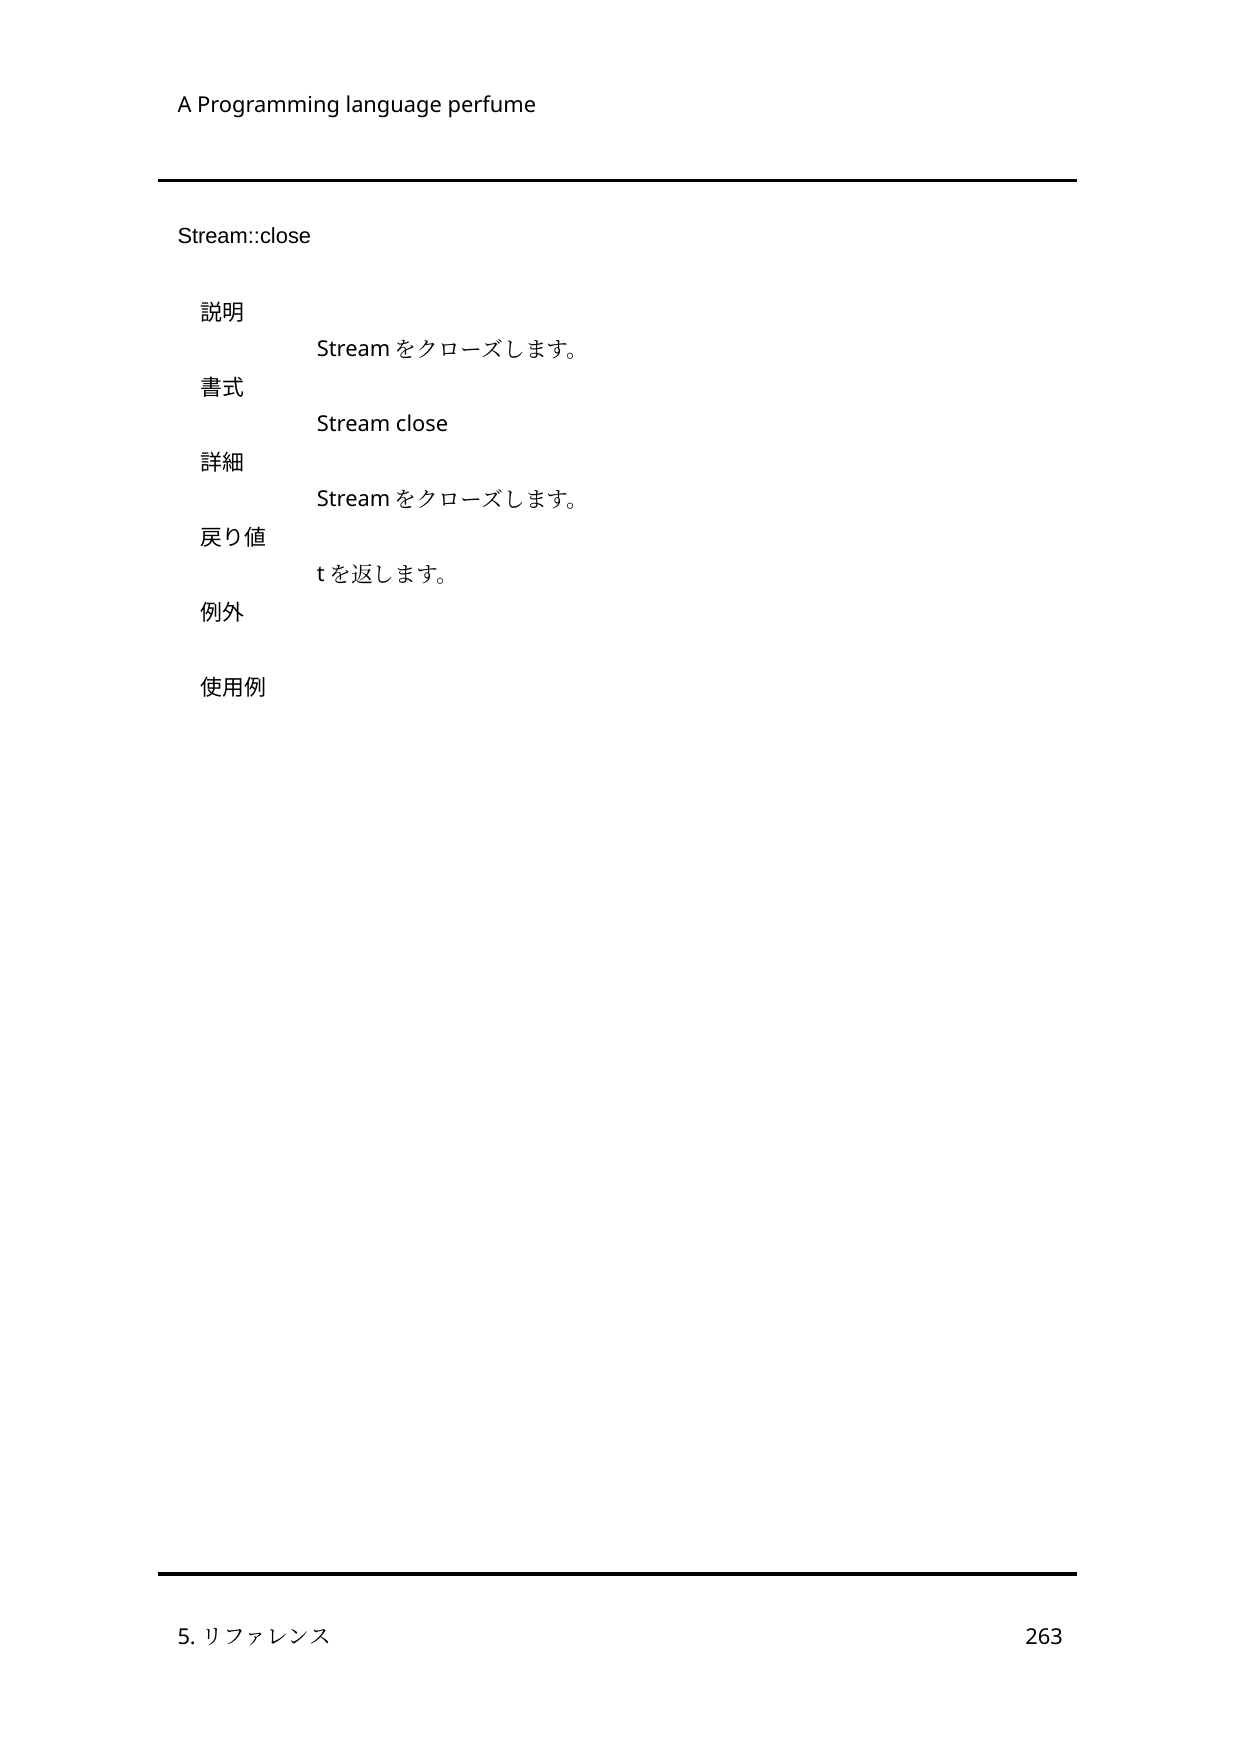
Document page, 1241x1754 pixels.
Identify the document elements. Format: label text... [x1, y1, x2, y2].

table_header Streamをクローズします。 [317, 292, 1063, 367]
table_cell Streamをクローズします。 [317, 442, 1063, 517]
table_header 説明 [200, 292, 317, 367]
table_cell 書式 [200, 367, 317, 442]
table_cell [317, 592, 1063, 667]
table_cell 詳細 [200, 442, 317, 517]
table_cell tを返します。 [317, 517, 1063, 592]
table_cell Stream close [317, 367, 1063, 442]
table_cell 戻り値 [200, 517, 317, 592]
subtitle Stream::close [177, 217, 1063, 254]
table_cell [317, 667, 1063, 742]
table_cell 例外 [200, 592, 317, 667]
table_cell 使用例 [200, 667, 317, 742]
